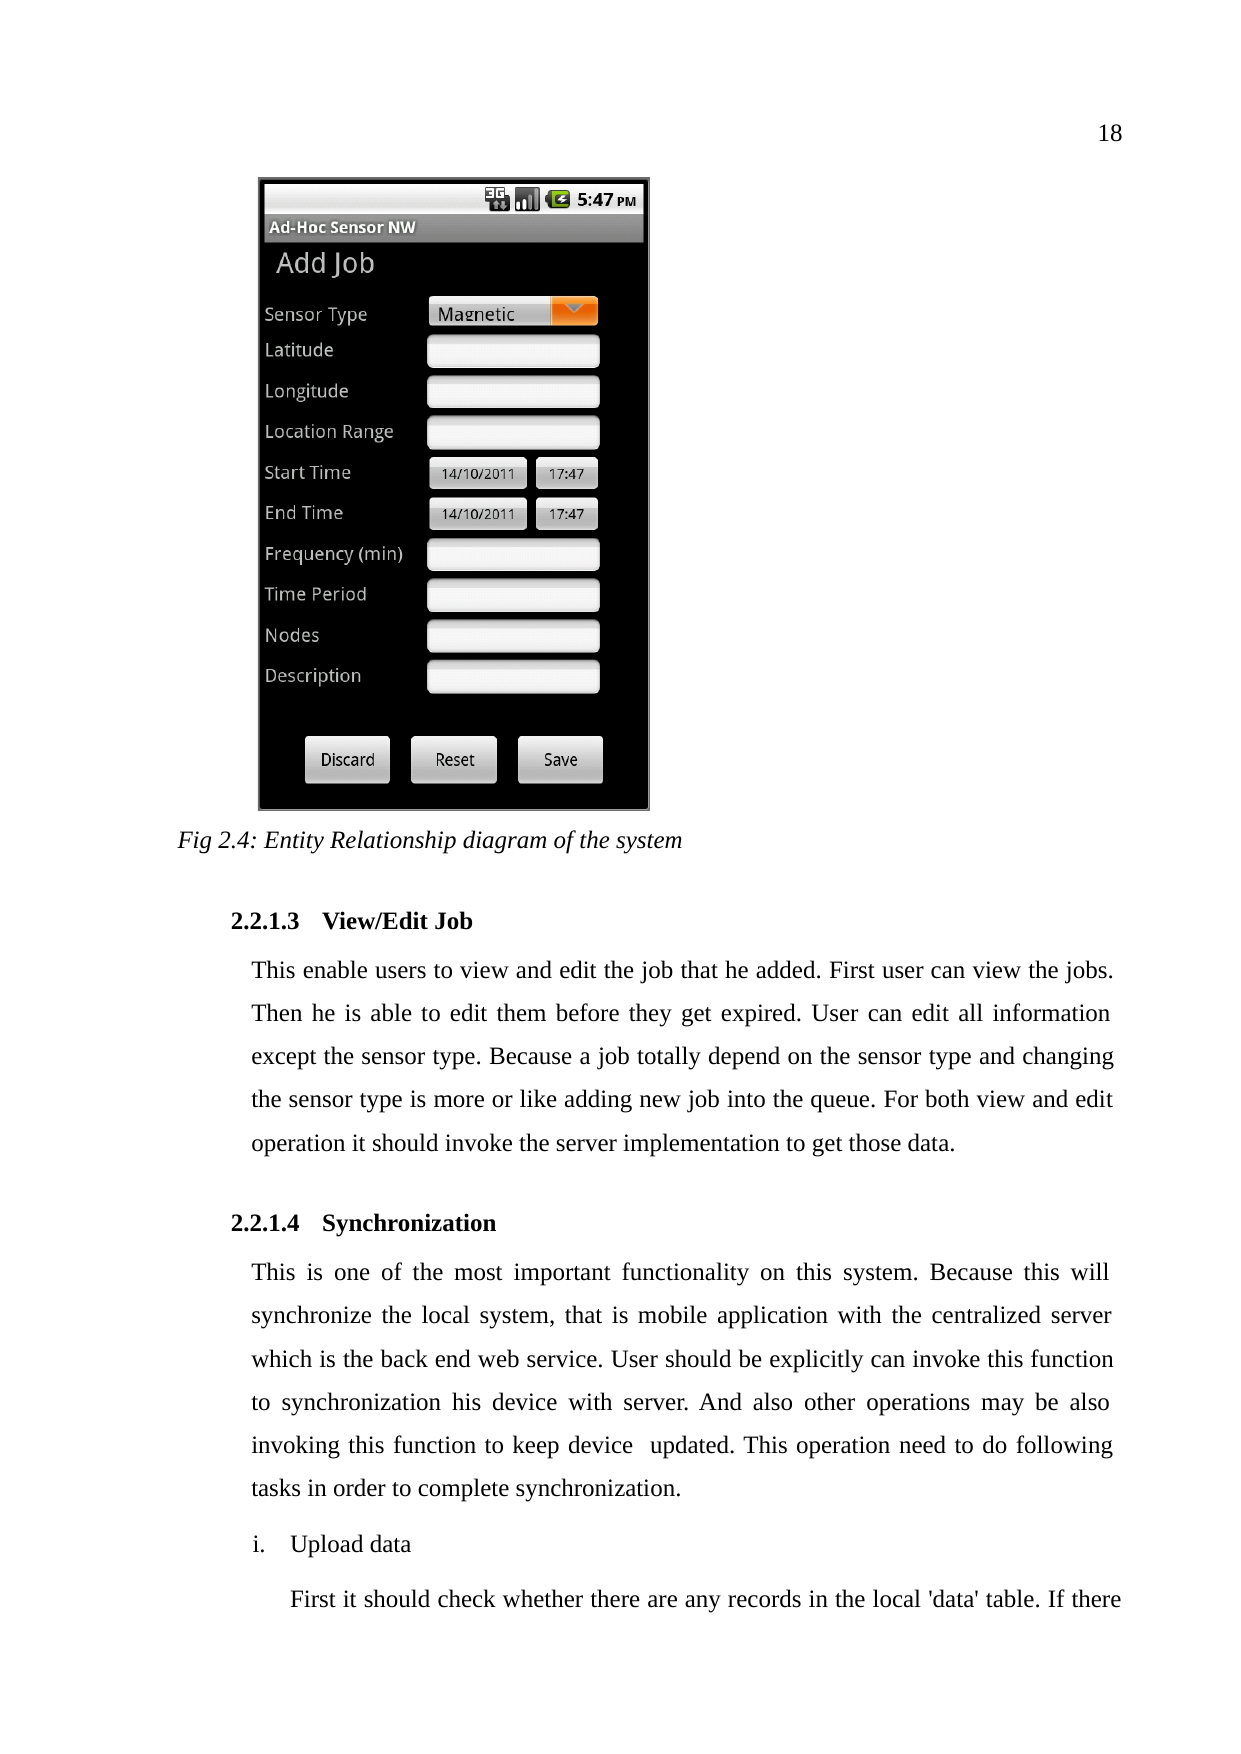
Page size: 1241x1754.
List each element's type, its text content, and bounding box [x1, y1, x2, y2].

text This enable users to view and edit the job that he added. First user can view the jobs. Then he is able to edit them before they get expired. User can edit all information except the sensor type. Because a job totally depend on the sensor type and changing the sensor type is more or like adding new job into the queue. For both view and edit operation it should invoke the server implementation to get those data. [177, 955, 1122, 1156]
text This is one of the most important functionality on this system. Because this will synchronize the local system, that is mobile application with the centralized server which is the back end web service. User should be explicitly can invoke this function to synchronization his device with server. And also other operations may be also invoking this function to keep device updated. This operation need to do following tasks in order to complete synchronization. [177, 1257, 1122, 1502]
subtitle View/Edit Job [224, 906, 1122, 934]
picture [257, 177, 650, 811]
text Fig 2.4: Entity Relationship diagram of the system [177, 811, 1122, 854]
list Upload data [252, 1529, 1122, 1557]
list First it should check whether there are any records in the local 'data' table. If there [252, 1584, 1122, 1613]
subtitle Synchronization [224, 1208, 1122, 1237]
